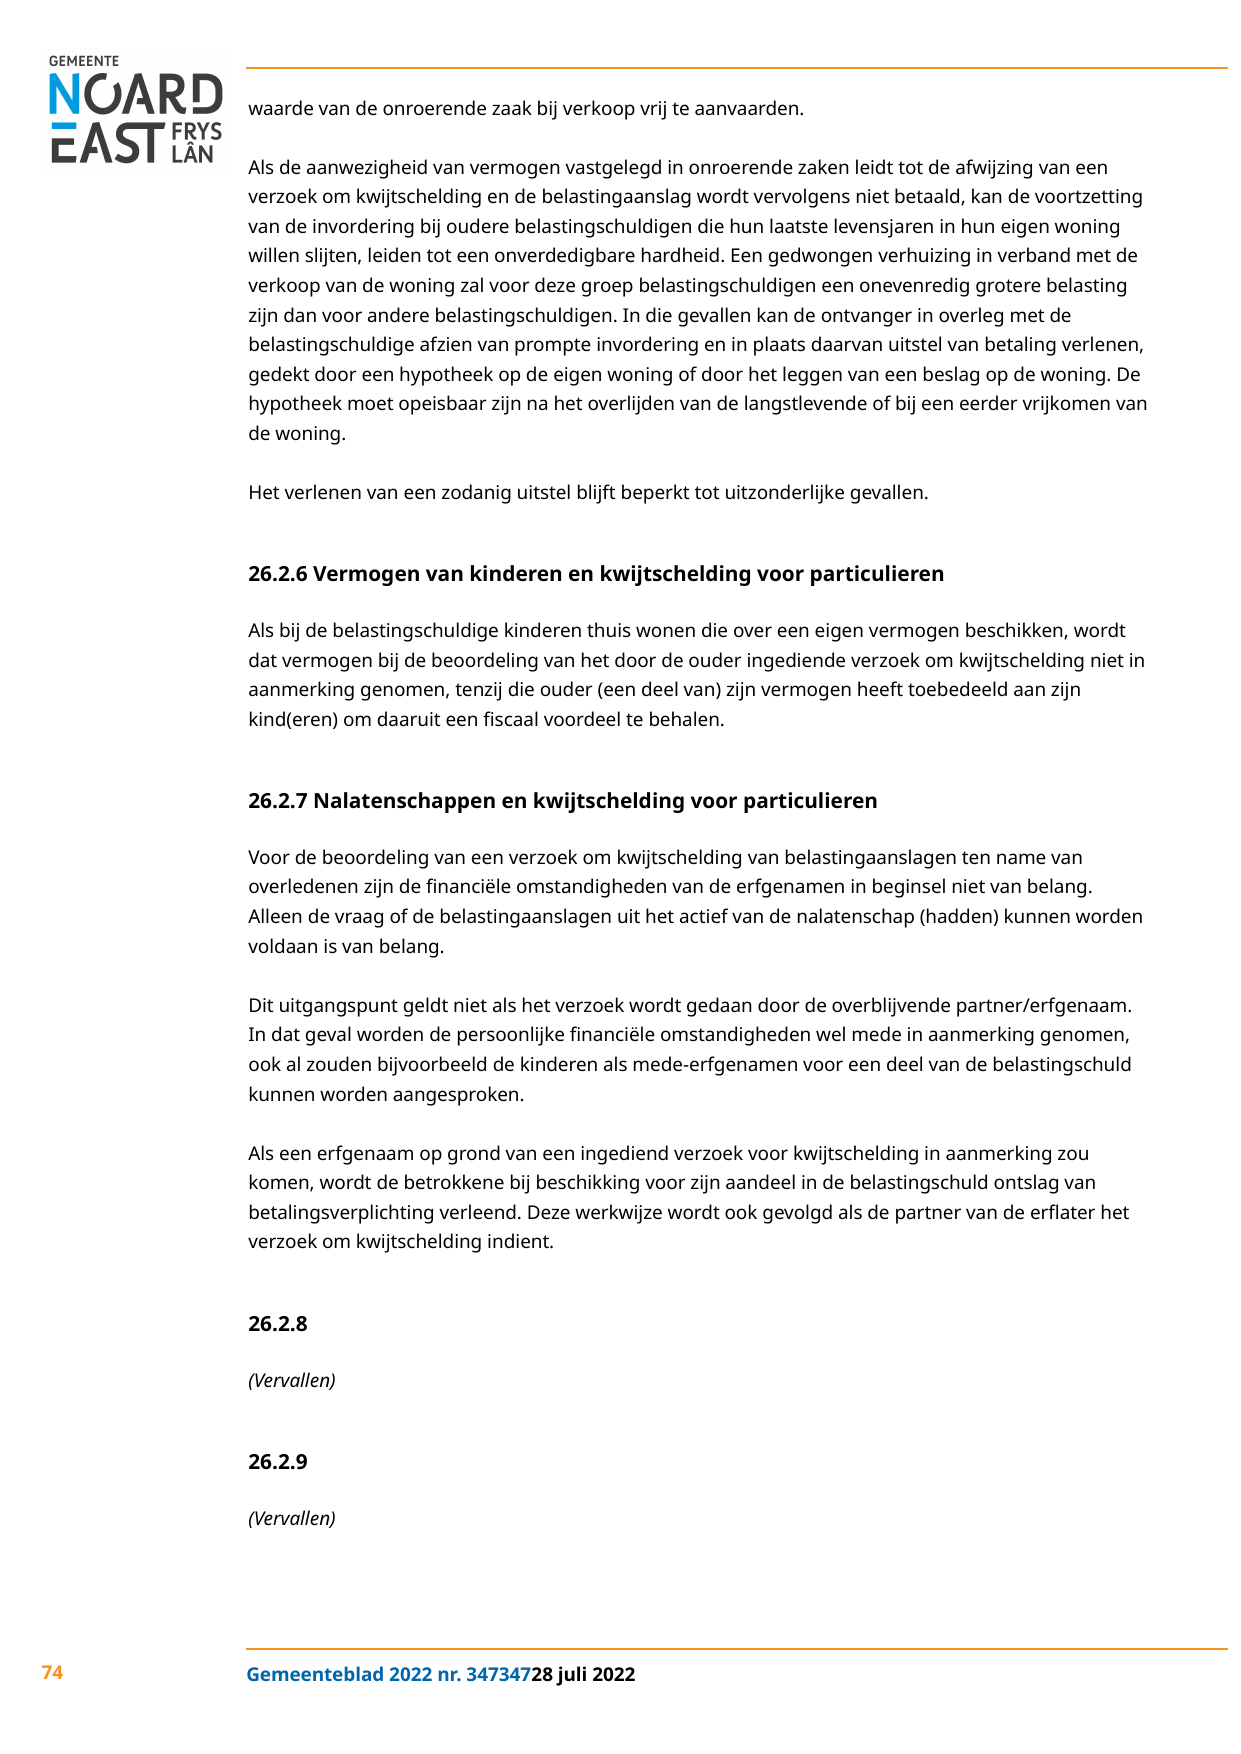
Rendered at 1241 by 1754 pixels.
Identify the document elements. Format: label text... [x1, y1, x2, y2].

text Als een erfgenaam op grond van een ingediend verzoek voor kwijtschelding in aanmerking zou komen, wordt de betrokkene bij beschikking voor zijn aandeel in de belastingschuld ontslag van betalingsverplichting verleend. Deze werkwijze wordt ook gevolgd als de partner van de erflater het verzoek om kwijtschelding indient. [248, 1140, 1152, 1254]
text Het verlenen van een zodanig uitstel blijft beperkt tot uitzonderlijke gevallen. [248, 479, 1152, 505]
text Als bij de belastingschuldige kinderen thuis wonen die over een eigen vermogen beschikken, wordt dat vermogen bij de beoordeling van het door de ouder ingediende verzoek om kwijtschelding niet in aanmerking genomen, tenzij die ouder (een deel van) zijn vermogen heeft toebedeeld aan zijn kind(eren) om daaruit een fiscaal voordeel te behalen. [248, 617, 1152, 732]
text (Vervallen) [248, 1505, 1152, 1531]
picture [41, 47, 231, 172]
text Voor de beoordeling van een verzoek om kwijtschelding van belastingaanslagen ten name van overledenen zijn de financiële omstandigheden van de erfgenamen in beginsel niet van belang. Alleen de vraag of de belastingaanslagen uit het actief van de nalatenschap (hadden) kunnen worden voldaan is van belang. [248, 844, 1152, 959]
text 26.2.6 Vermogen van kinderen en kwijtschelding voor particulieren [248, 559, 1152, 588]
text waarde van de onroerende zaak bij verkoop vrij te aanvaarden. [248, 95, 1152, 121]
text Als de aanwezigheid van vermogen vastgelegd in onroerende zaken leidt tot de afwijzing van een verzoek om kwijtschelding en de belastingaanslag wordt vervolgens niet betaald, kan de voortzetting van de invordering bij oudere belastingschuldigen die hun laatste levensjaren in hun eigen woning willen slijten, leiden tot een onverdedigbare hardheid. Een gedwongen verhuizing in verband met de verkoop van de woning zal voor deze groep belastingschuldigen een onevenredig grotere belasting zijn dan voor andere belastingschuldigen. In die gevallen kan de ontvanger in overleg met de belastingschuldige afzien van prompte invordering en in plaats daarvan uitstel van betaling verlenen, gedekt door een hypotheek op de eigen woning of door het leggen van een beslag op de woning. De hypotheek moet opeisbaar zijn na het overlijden van de langstlevende of bij een eerder vrijkomen van de woning. [248, 154, 1152, 446]
text 26.2.8 [248, 1309, 1152, 1337]
text 26.2.9 [248, 1447, 1152, 1475]
text (Vervallen) [248, 1367, 1152, 1392]
text Dit uitgangspunt geldt niet als het verzoek wordt gedaan door de overblijvende partner/erfgenaam. In dat geval worden de persoonlijke financiële omstandigheden wel mede in aanmerking genomen, ook al zouden bijvoorbeeld de kinderen als mede-erfgenamen voor een deel van de belastingschuld kunnen worden aangesproken. [248, 992, 1152, 1107]
text 26.2.7 Nalatenschappen en kwijtschelding voor particulieren [248, 786, 1152, 814]
